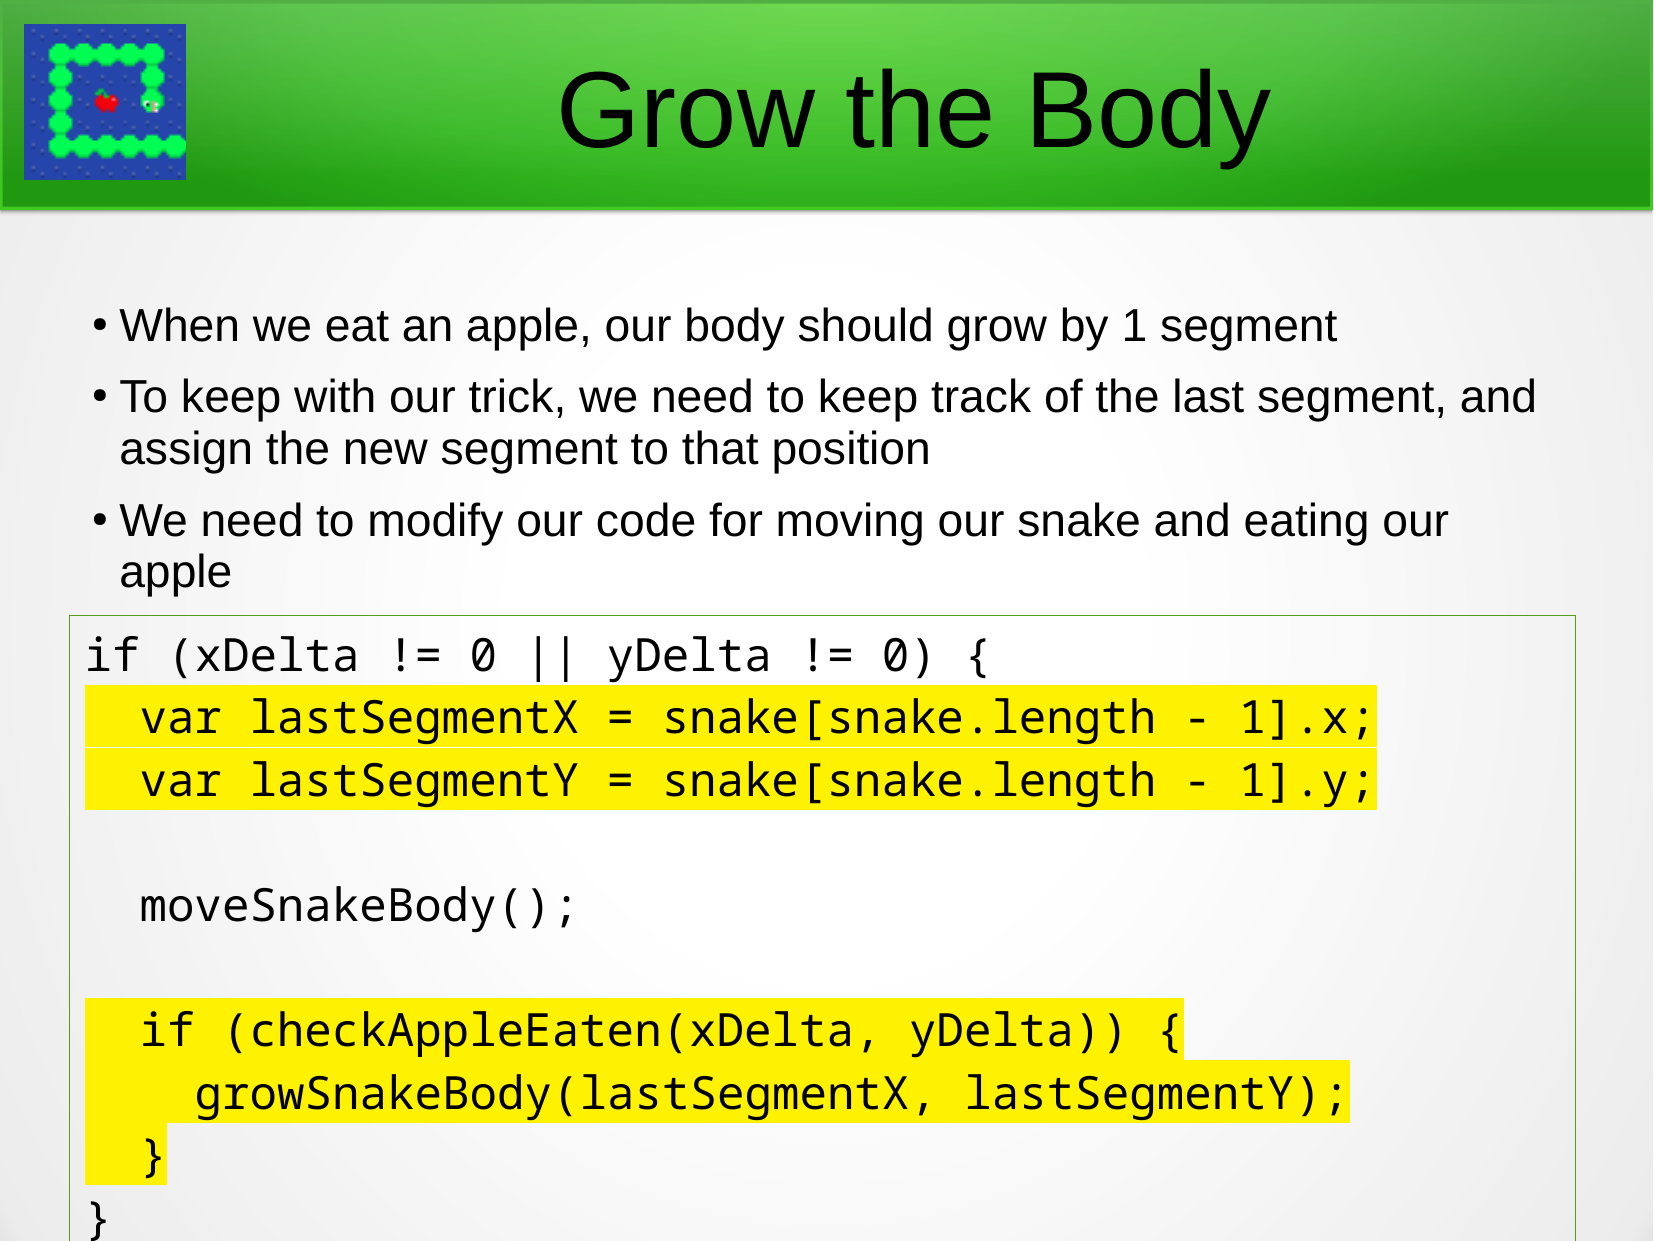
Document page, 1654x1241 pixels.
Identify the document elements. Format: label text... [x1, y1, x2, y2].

title Grow the Body [195, 30, 1636, 190]
text_box if (xDelta != 0 || yDelta != 0) { var lastSegmentX = snake[snake.length - 1].x; var lastSegmentY = snake[snake.length - 1].y; moveSnakeBody(); if (checkAppleEaten(xDelta, yDelta)) { growSnakeBody(lastSegmentX, lastSegmentY); } } [69, 615, 1576, 1171]
picture [24, 24, 186, 180]
list When we eat an apple, our body should grow by 1 segment To keep with our trick, we need to keep track of the last segment, and assign the new segment to that position We need to modify our code for moving our snake and eating our apple [82, 299, 1561, 601]
